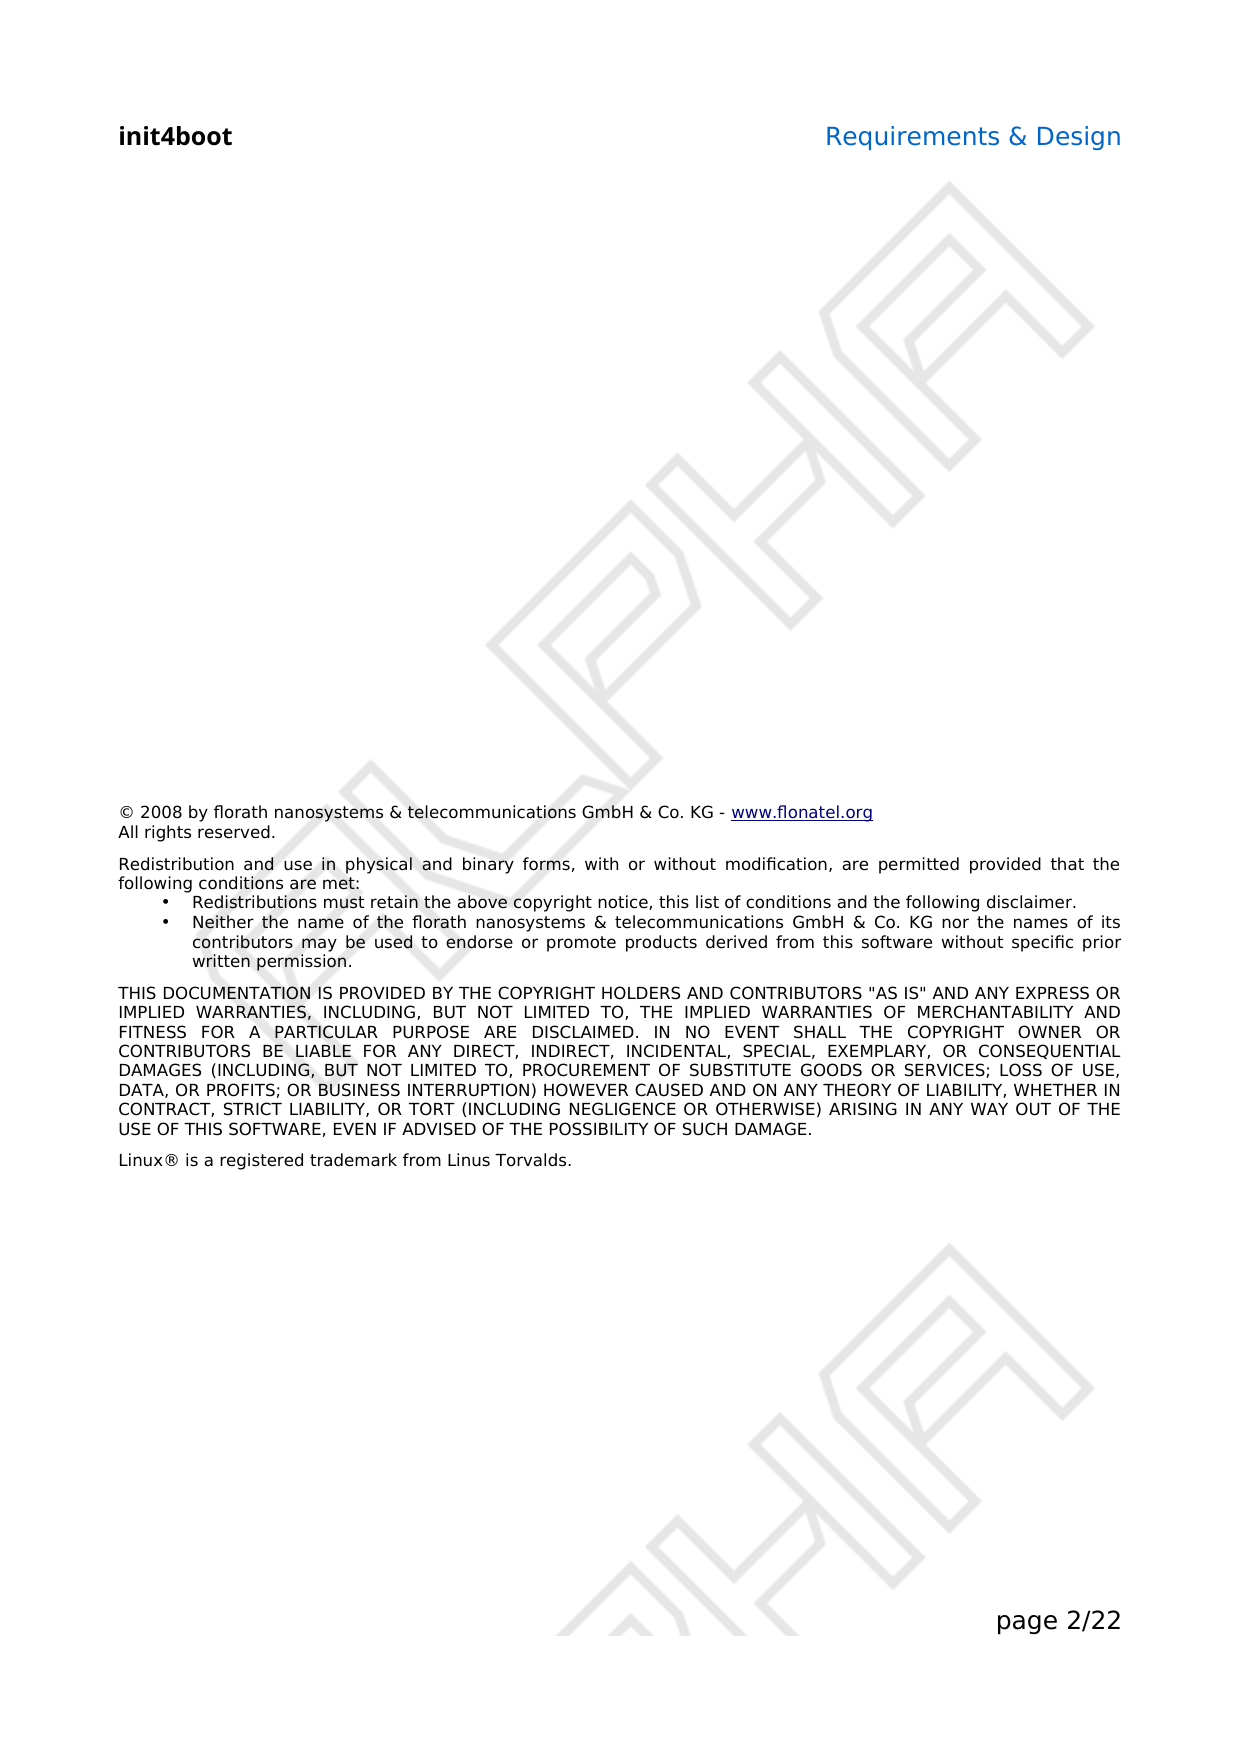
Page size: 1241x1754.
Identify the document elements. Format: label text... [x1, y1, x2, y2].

text THIS DOCUMENTATION IS PROVIDED BY THE COPYRIGHT HOLDERS AND CONTRIBUTORS "AS IS" AND ANY EXPRESS OR IMPLIED WARRANTIES, INCLUDING, BUT NOT LIMITED TO, THE IMPLIED WARRANTIES OF MERCHANTABILITY AND FITNESS FOR A PARTICULAR PURPOSE ARE DISCLAIMED. IN NO EVENT SHALL THE COPYRIGHT OWNER OR CONTRIBUTORS BE LIABLE FOR ANY DIRECT, INDIRECT, INCIDENTAL, SPECIAL, EXEMPLARY, OR CONSEQUENTIAL DAMAGES (INCLUDING, BUT NOT LIMITED TO, PROCUREMENT OF SUBSTITUTE GOODS OR SERVICES; LOSS OF USE, DATA, OR PROFITS; OR BUSINESS INTERRUPTION) HOWEVER CAUSED AND ON ANY THEORY OF LIABILITY, WHETHER IN CONTRACT, STRICT LIABILITY, OR TORT (INCLUDING NEGLIGENCE OR OTHERWISE) ARISING IN ANY WAY OUT OF THE USE OF THIS SOFTWARE, EVEN IF ADVISED OF THE POSSIBILITY OF SUCH DAMAGE. [118, 984, 1122, 1139]
picture [118, 842, 1122, 854]
picture [118, 1139, 1122, 1151]
text © 2008 by florath nanosystems & telecommunications GmbH & Co. KG - www.flonatel.org [118, 803, 1122, 823]
picture [118, 893, 1122, 984]
list Redistributions must retain the above copyright notice, this list of conditions and the following disclaimer. [162, 893, 1122, 913]
text Linux® is a registered trademark from Linus Torvalds. [118, 1151, 1122, 1171]
picture [118, 117, 1122, 803]
list Neither the name of the florath nanosystems & telecommunications GmbH & Co. KG nor the names of its contributors may be used to endorse or promote products derived from this software without specific prior written permission. [162, 913, 1122, 971]
picture [118, 1171, 1122, 1636]
text All rights reserved. [118, 823, 1122, 842]
text Redistribution and use in physical and binary forms, with or without modification, are permitted provided that the following conditions are met: [118, 854, 1122, 893]
